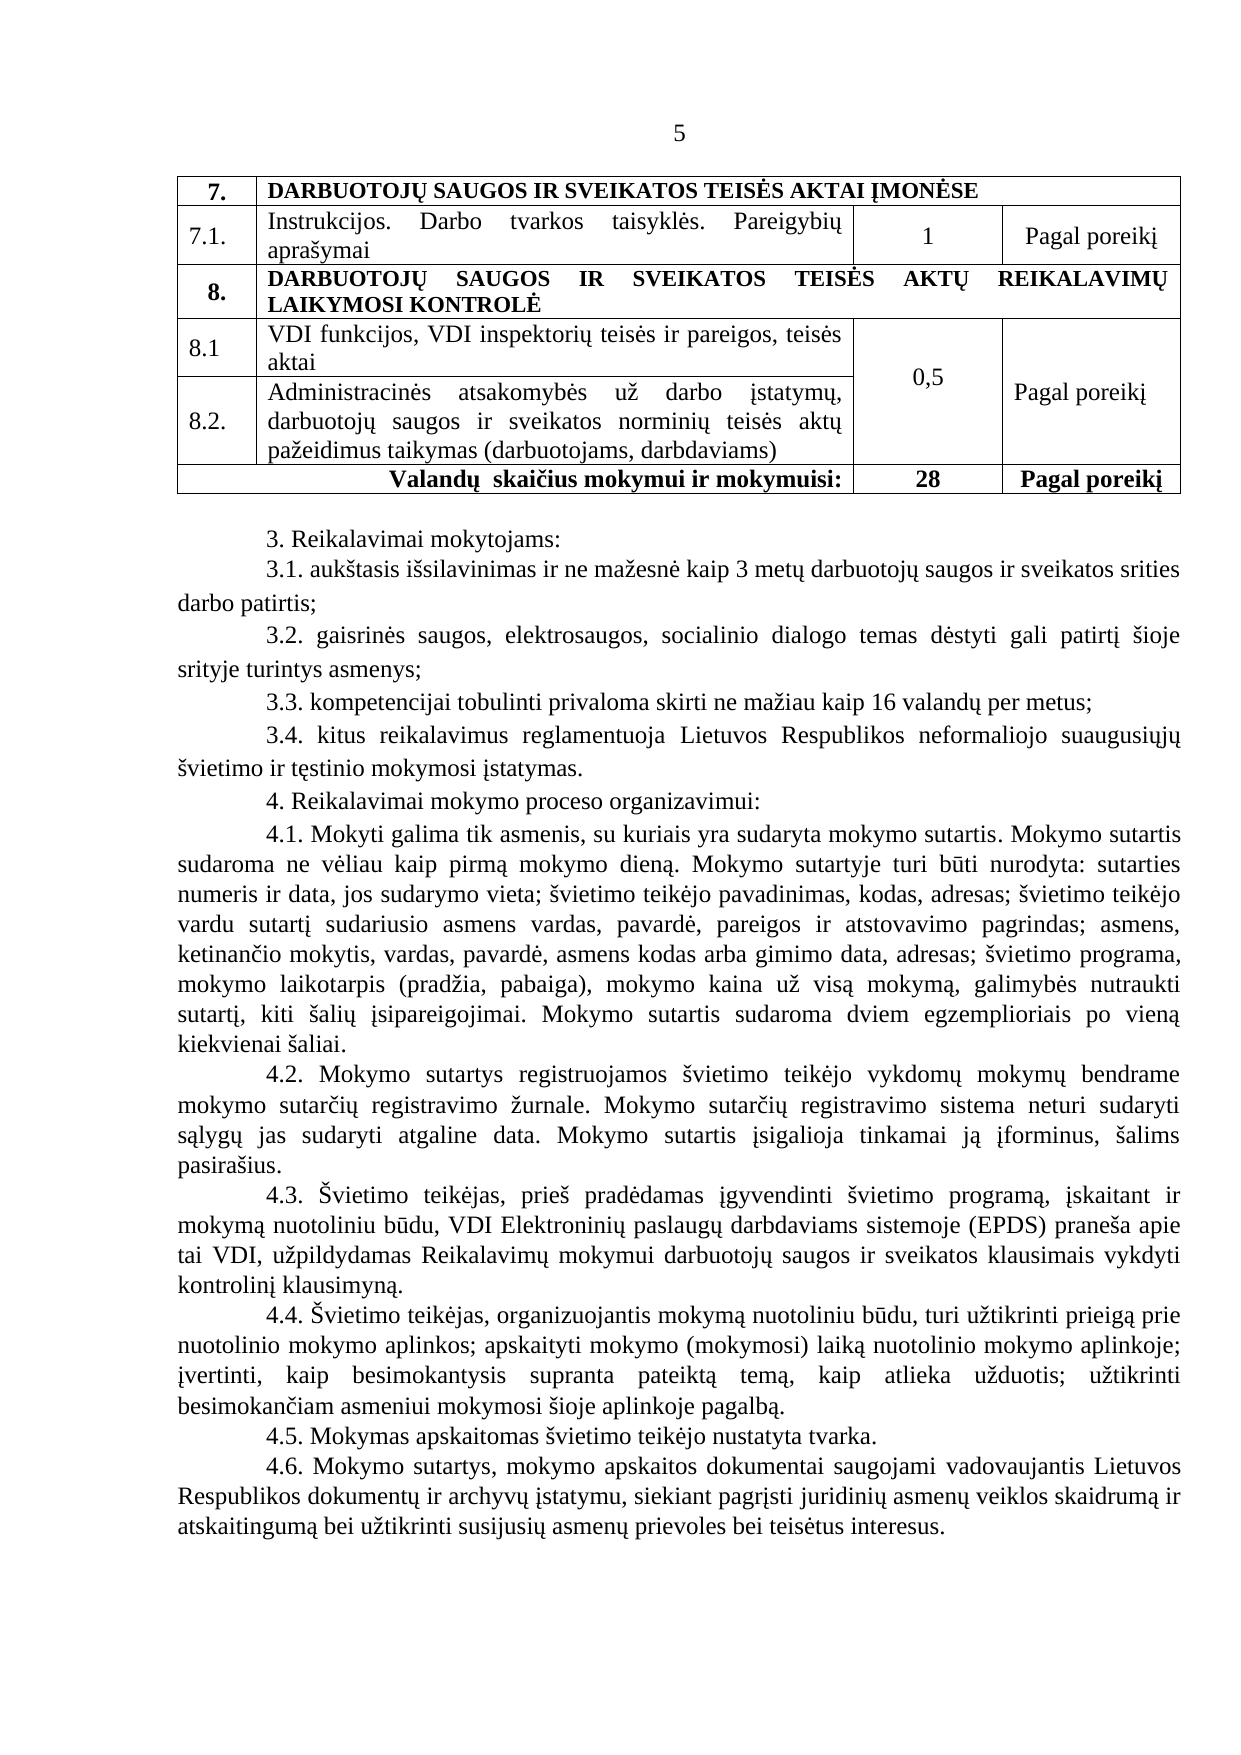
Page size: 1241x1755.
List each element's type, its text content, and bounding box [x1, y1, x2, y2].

table_cell 8. [178, 265, 256, 318]
text 3. Reikalavimai mokytojams: [177, 524, 1181, 553]
table_cell VDI funkcijos, VDI inspektorių teisės ir pareigos, teisės aktai [257, 319, 853, 376]
table_cell Pagal poreikį [1003, 206, 1180, 264]
table_cell 8.2. [178, 377, 256, 463]
text 4.6. Mokymo sutartys, mokymo apskaitos dokumentai saugojami vadovaujantis Lietuvos Respublikos dokumentų ir archyvų įstatymu, siekiant pagrįsti juridinių asmenų veiklos skaidrumą ir atskaitingumą bei užtikrinti susijusių asmenų prievoles bei teisėtus interesus. [177, 1451, 1181, 1540]
table_cell 28 [854, 465, 1002, 493]
text 3.4. kitus reikalavimus reglamentuoja Lietuvos Respublikos neformaliojo suaugusiųjų švietimo ir tęstinio mokymosi įstatymas. [177, 720, 1181, 781]
table_cell DARBUOTOJŲ SAUGOS IR SVEIKATOS TEISĖS AKTAI ĮMONĖSE [257, 177, 1180, 205]
text 3.1. aukštasis išsilavinimas ir ne mažesnė kaip 3 metų darbuotojų saugos ir sveikatos srities darbo patirtis; [177, 554, 1181, 616]
text 3.3. kompetencijai tobulinti privaloma skirti ne mažiau kaip 16 valandų per metus; [177, 687, 1181, 715]
text 4.5. Mokymas apskaitomas švietimo teikėjo nustatyta tvarka. [177, 1421, 1181, 1449]
table_cell DARBUOTOJŲ SAUGOS IR SVEIKATOS TEISĖS AKTŲ REIKALAVIMŲ LAIKYMOSI KONTROLĖ [257, 265, 1180, 318]
table_cell Pagal poreikį [1003, 465, 1180, 493]
text 4.2. Mokymo sutartys registruojamos švietimo teikėjo vykdomų mokymų bendrame mokymo sutarčių registravimo žurnale. Mokymo sutarčių registravimo sistema neturi sudaryti sąlygų jas sudaryti atgaline data. Mokymo sutartis įsigalioja tinkamai ją įforminus, šalims pasirašius. [177, 1059, 1181, 1179]
table_cell 1 [854, 206, 1002, 264]
table_cell Instrukcijos. Darbo tvarkos taisyklės. Pareigybių aprašymai [257, 206, 853, 264]
table_cell 7. [178, 177, 256, 205]
table_cell 8.1 [178, 319, 256, 376]
text 4. Reikalavimai mokymo proceso organizavimui: [177, 786, 1181, 814]
table_cell 7.1. [178, 206, 256, 264]
table_cell Valandų skaičius mokymui ir mokymuisi: [178, 465, 853, 493]
text 4.4. Švietimo teikėjas, organizuojantis mokymą nuotoliniu būdu, turi užtikrinti prieigą prie nuotolinio mokymo aplinkos; apskaityti mokymo (mokymosi) laiką nuotolinio mokymo aplinkoje; įvertinti, kaip besimokantysis supranta pateiktą temą, kaip atlieka užduotis; užtikrinti besimokančiam asmeniui mokymosi šioje aplinkoje pagalbą. [177, 1300, 1181, 1419]
table_cell Administracinės atsakomybės už darbo įstatymų, darbuotojų saugos ir sveikatos norminių teisės aktų pažeidimus taikymas (darbuotojams, darbdaviams) [257, 377, 853, 463]
text 4.1. Mokyti galima tik asmenis, su kuriais yra sudaryta mokymo sutartis. Mokymo sutartis sudaroma ne vėliau kaip pirmą mokymo dieną. Mokymo sutartyje turi būti nurodyta: sutarties numeris ir data, jos sudarymo vieta; švietimo teikėjo pavadinimas, kodas, adresas; švietimo teikėjo vardu sutartį sudariusio asmens vardas, pavardė, pareigos ir atstovavimo pagrindas; asmens, ketinančio mokytis, vardas, pavardė, asmens kodas arba gimimo data, adresas; švietimo programa, mokymo laikotarpis (pradžia, pabaiga), mokymo kaina už visą mokymą, galimybės nutraukti sutartį, kiti šalių įsipareigojimai. Mokymo sutartis sudaroma dviem egzemplioriais po vieną kiekvienai šaliai. [177, 819, 1181, 1058]
table_cell 0,5 [854, 319, 1002, 463]
text 4.3. Švietimo teikėjas, prieš pradėdamas įgyvendinti švietimo programą, įskaitant ir mokymą nuotoliniu būdu, VDI Elektroninių paslaugų darbdaviams sistemoje (EPDS) praneša apie tai VDI, užpildydamas Reikalavimų mokymui darbuotojų saugos ir sveikatos klausimais vykdyti kontrolinį klausimyną. [177, 1180, 1181, 1299]
text 3.2. gaisrinės saugos, elektrosaugos, socialinio dialogo temas dėstyti gali patirtį šioje srityje turintys asmenys; [177, 621, 1181, 682]
table_cell Pagal poreikį [1003, 319, 1180, 463]
